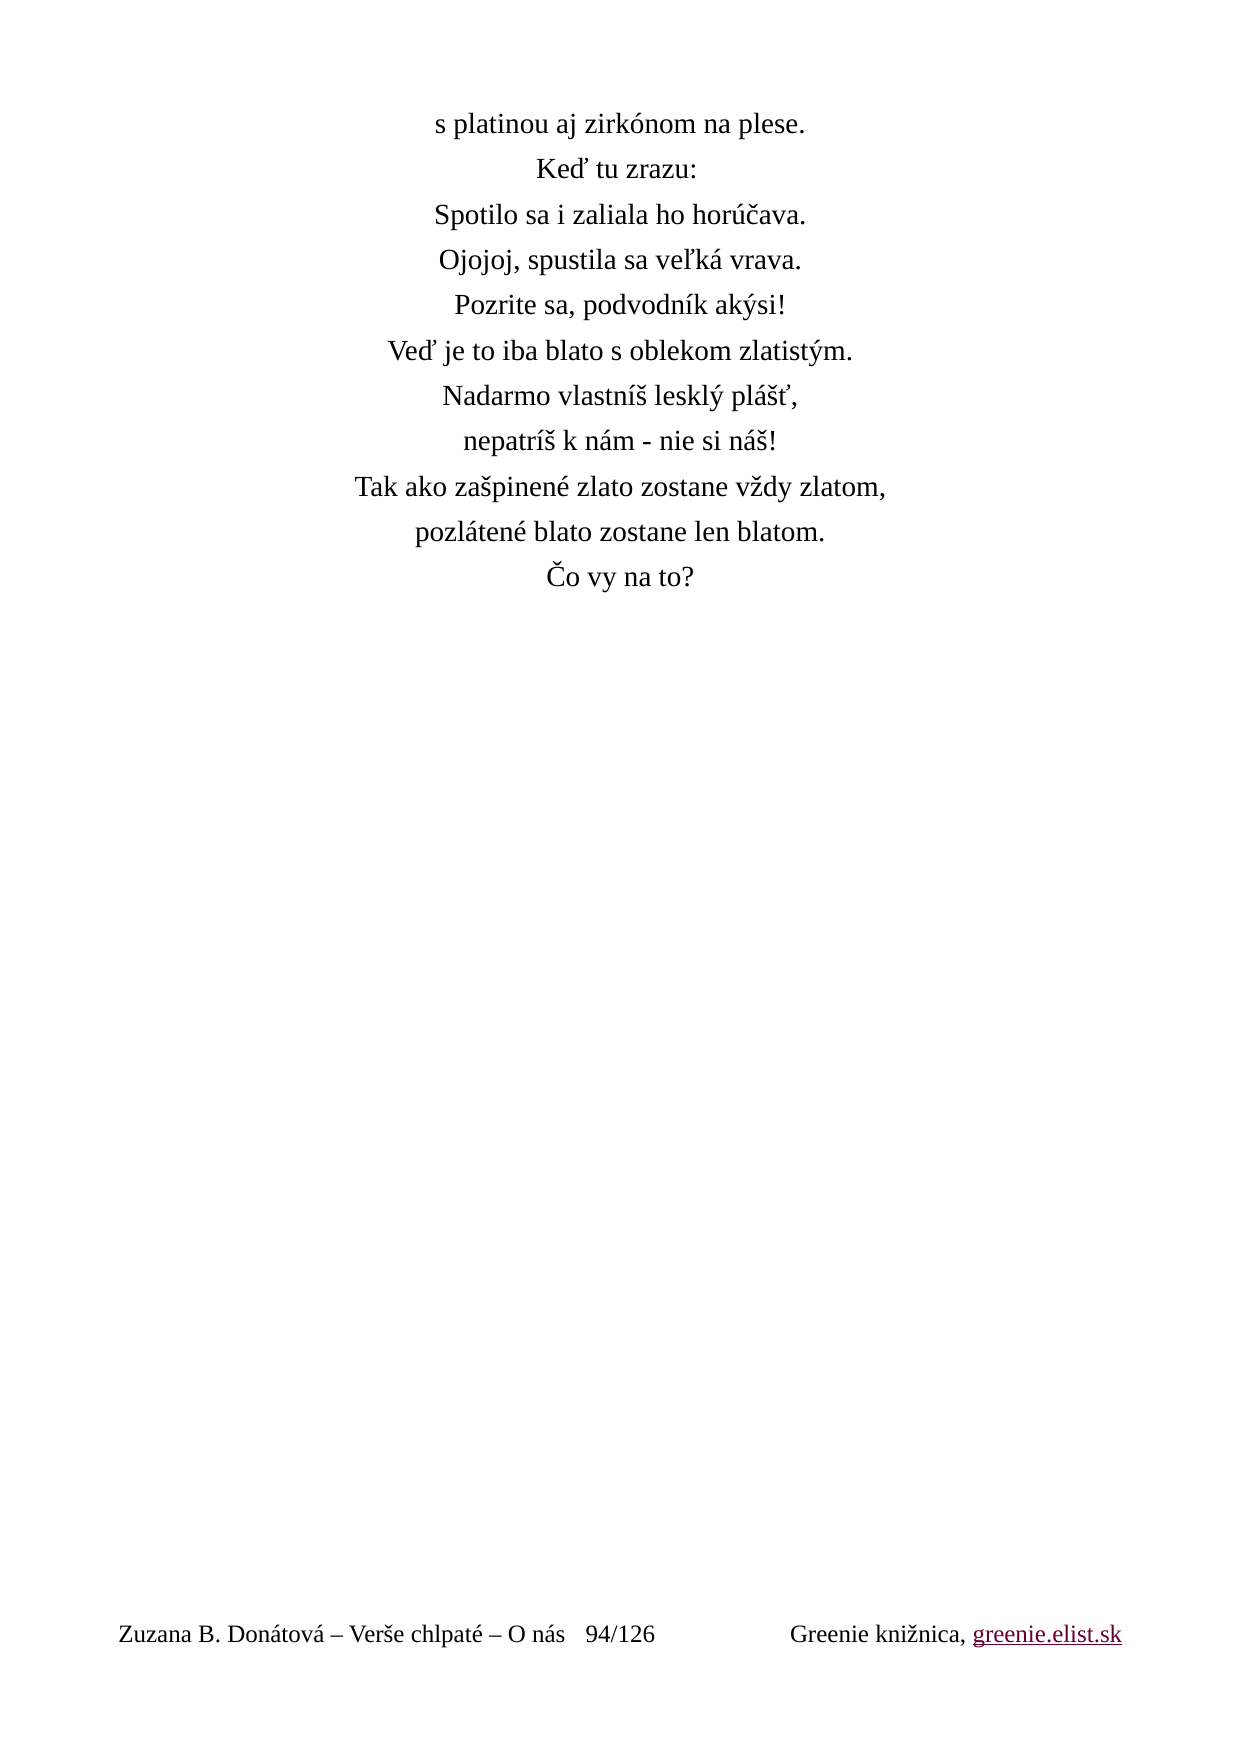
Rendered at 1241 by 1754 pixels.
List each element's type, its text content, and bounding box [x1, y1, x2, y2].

text s platinou aj zirkónom na plese. [106, 106, 1134, 140]
text Nadarmo vlastníš lesklý plášť, [106, 378, 1134, 412]
text Ojojoj, spustila sa veľká vrava. [106, 242, 1134, 276]
text nepatríš k nám - nie si náš! [106, 423, 1134, 457]
text Veď je to iba blato s oblekom zlatistým. [106, 333, 1134, 366]
text Tak ako zašpinené zlato zostane vždy zlatom, [106, 469, 1134, 502]
text pozlátené blato zostane len blatom. [106, 514, 1134, 548]
text Pozrite sa, podvodník akýsi! [106, 287, 1134, 321]
text Spotilo sa i zaliala ho horúčava. [106, 197, 1134, 230]
text Čo vy na to? [106, 559, 1134, 593]
text Keď tu zrazu: [106, 152, 1134, 185]
